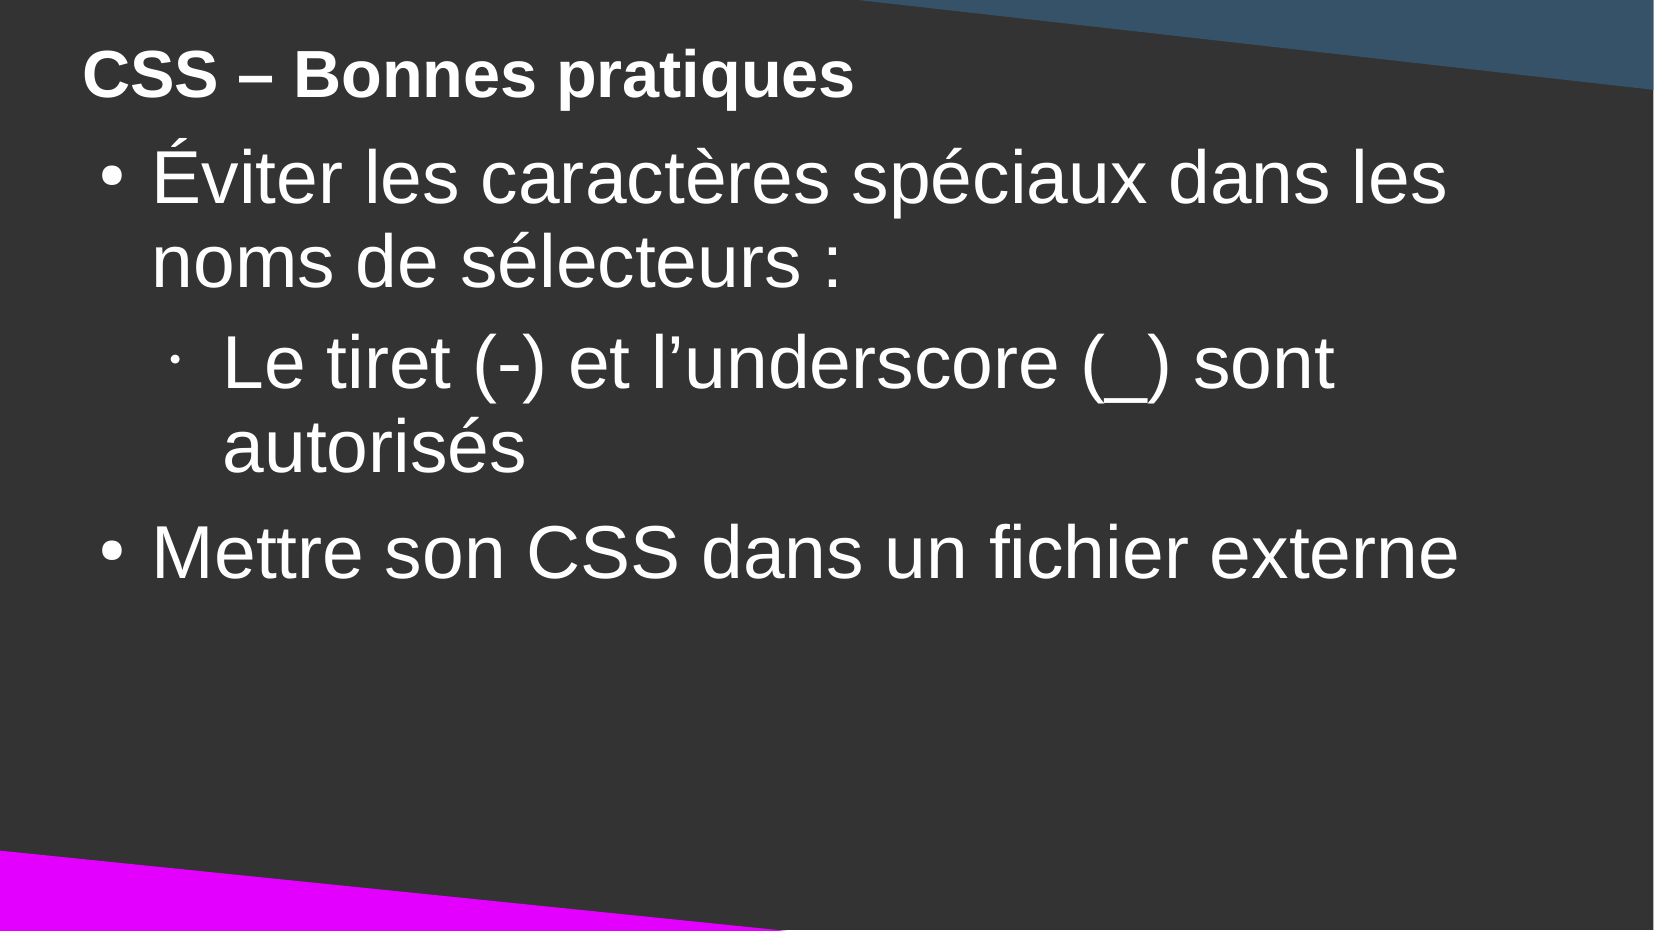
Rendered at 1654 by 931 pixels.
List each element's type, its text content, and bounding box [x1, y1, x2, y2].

text_box [0, 850, 788, 931]
title CSS – Bonnes pratiques [82, 37, 1571, 114]
list Éviter les caractères spéciaux dans les noms de sélecteurs : Le tiret (-) et l’underscore (_) sont autorisés Mettre son CSS dans un fichier externe [80, 135, 1605, 789]
text_box [857, 0, 1654, 90]
